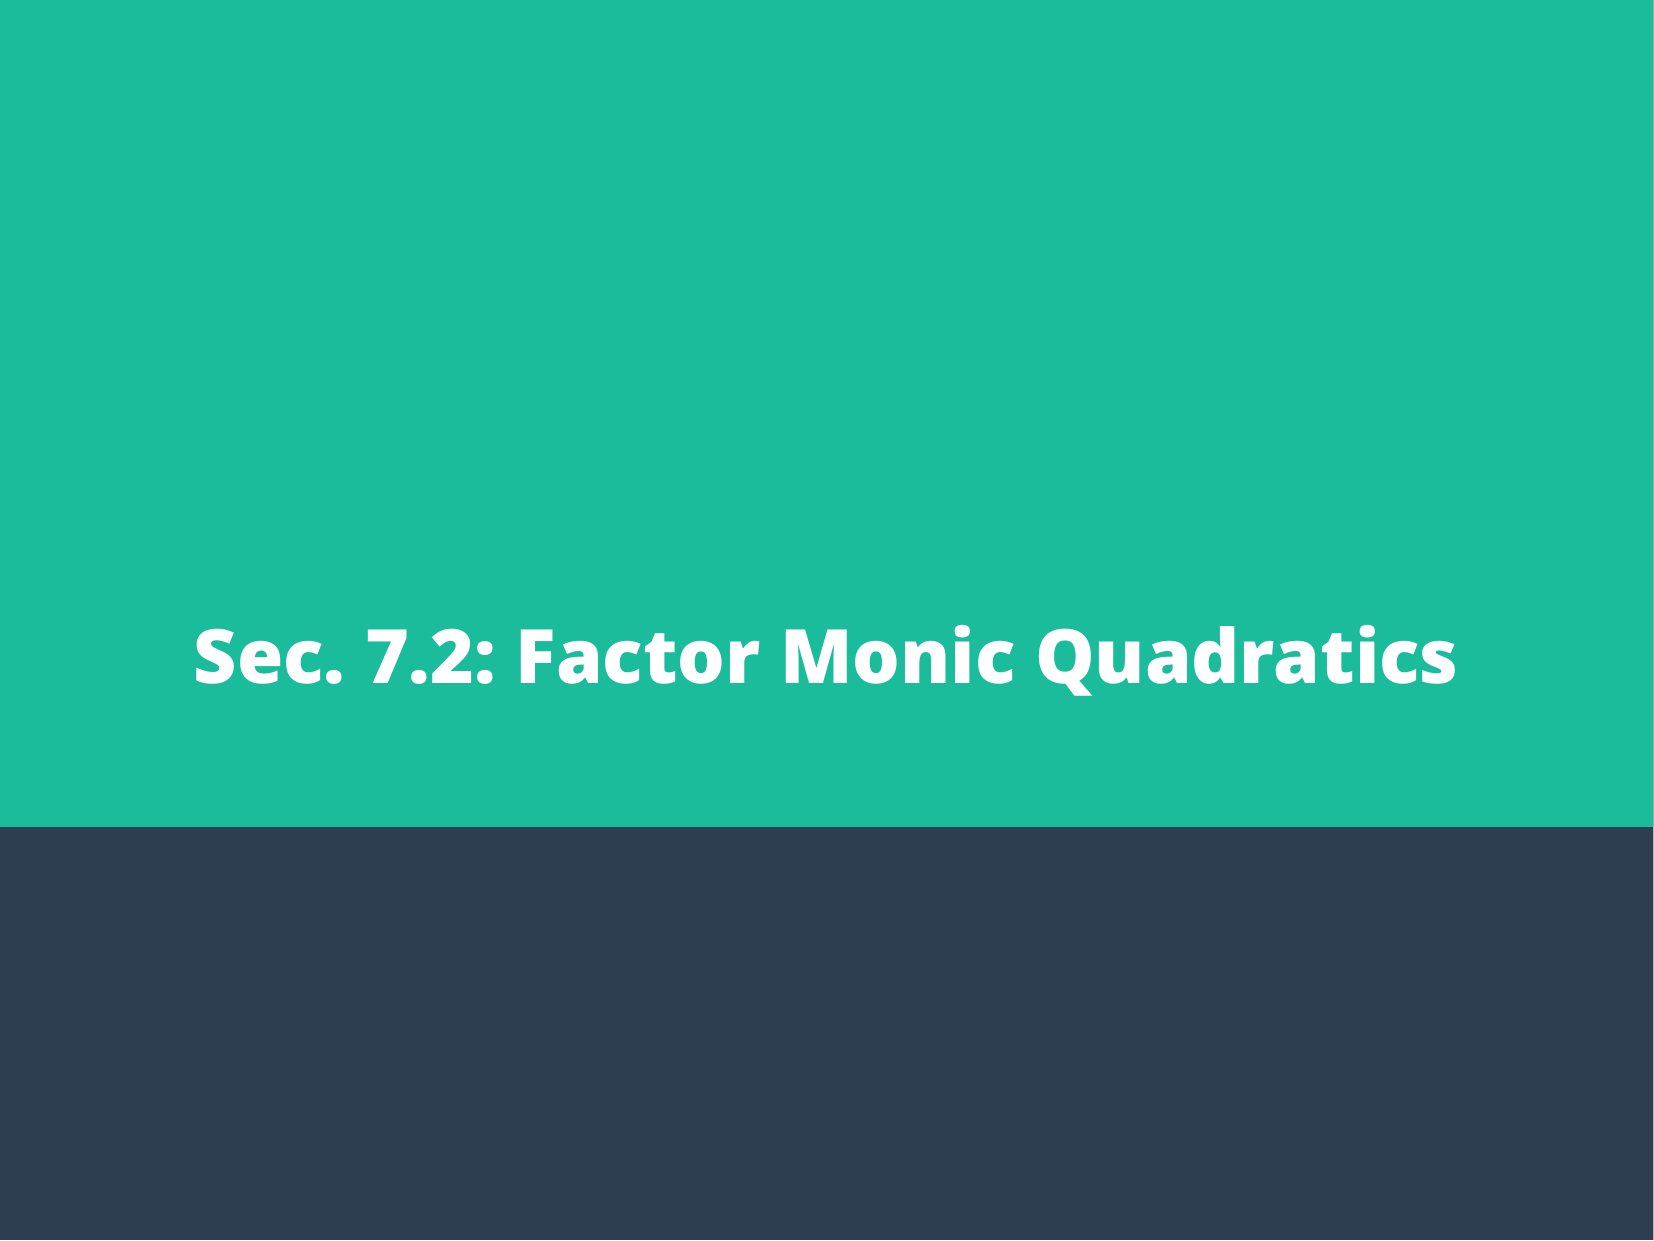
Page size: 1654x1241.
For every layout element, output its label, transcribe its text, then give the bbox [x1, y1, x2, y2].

title Sec. 7.2: Factor Monic Quadratics [59, 480, 1595, 778]
